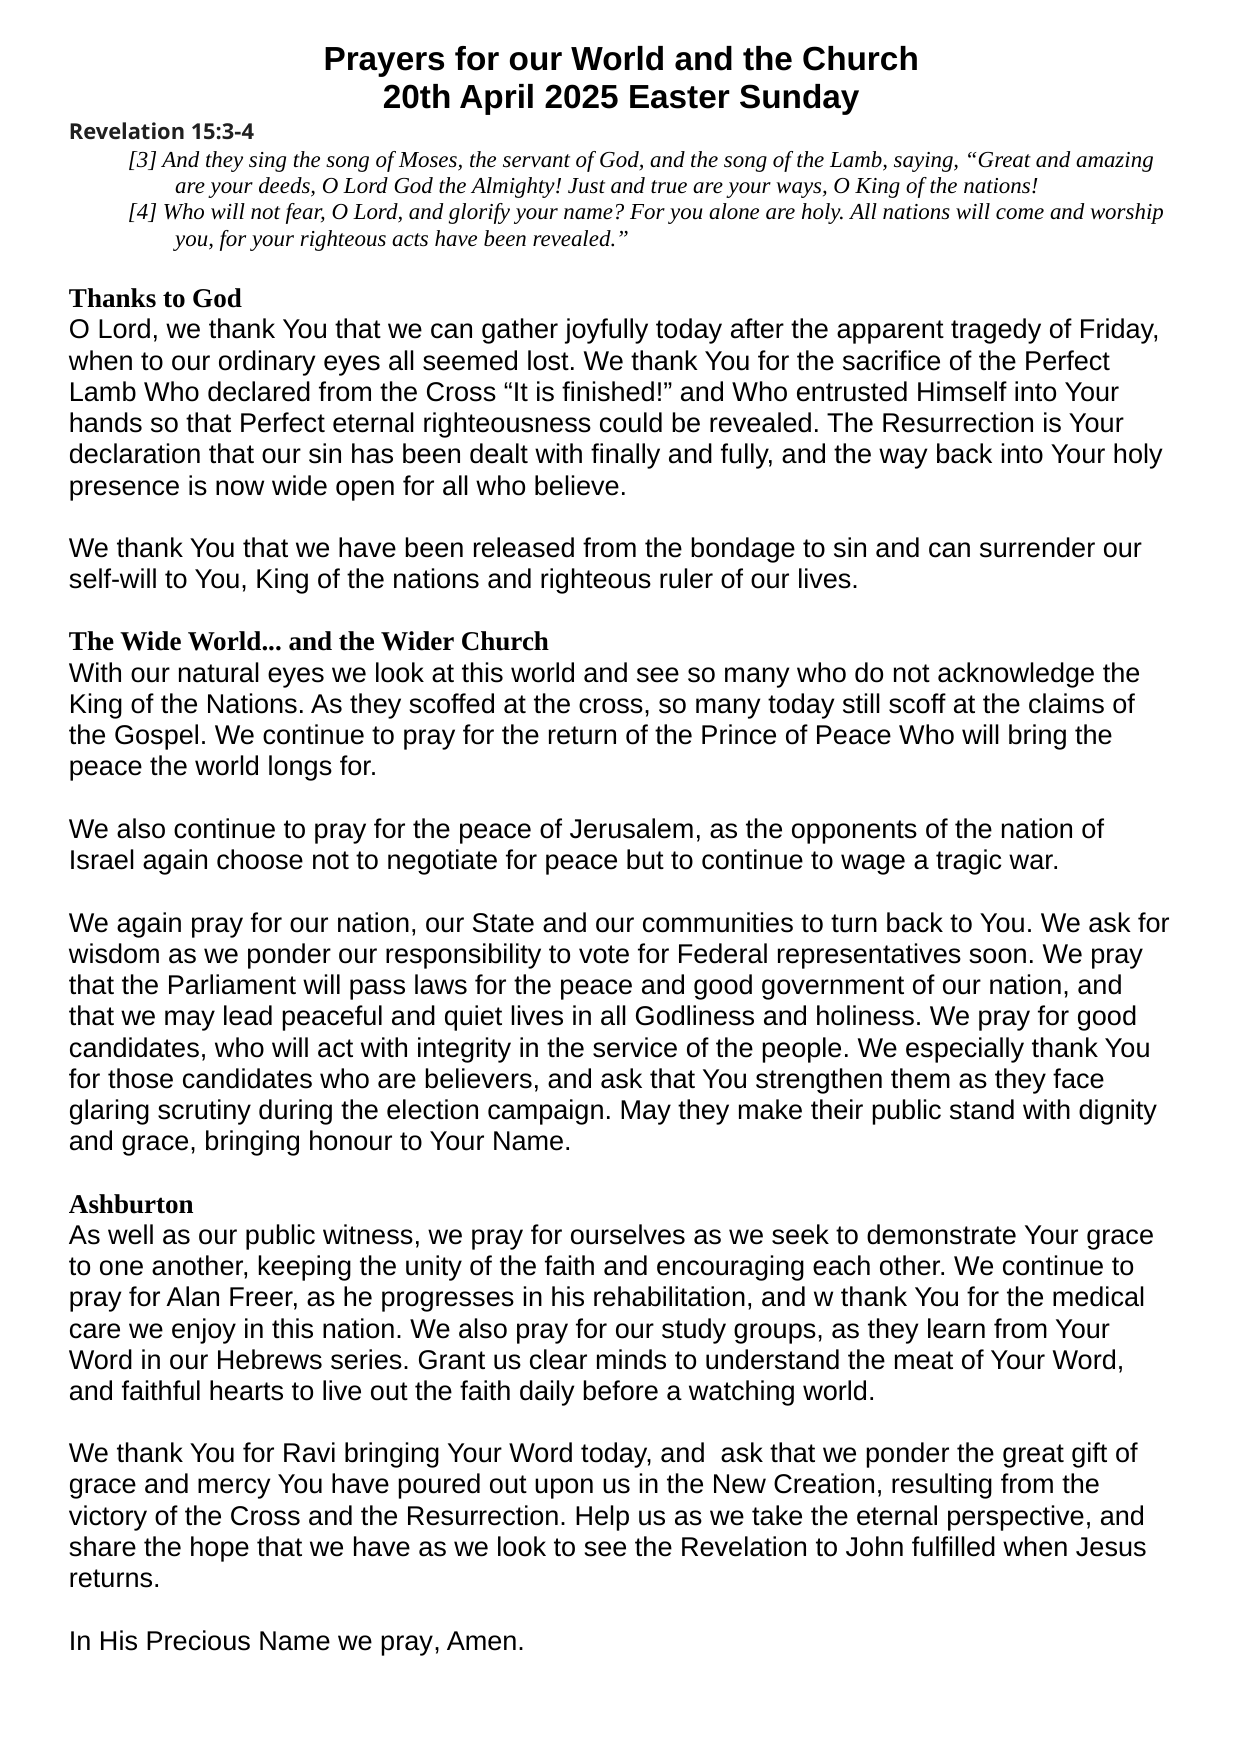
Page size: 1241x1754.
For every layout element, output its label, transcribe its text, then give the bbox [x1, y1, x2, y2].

text Thanks to God [69, 282, 1173, 313]
text O Lord, we thank You that we can gather joyfully today after the apparent tragedy of Friday, when to our ordinary eyes all seemed lost. We thank You for the sacrifice of the Perfect Lamb Who declared from the Cross “It is finished!” and Who entrusted Himself into Your hands so that Perfect eternal righteousness could be revealed. The Resurrection is Your declaration that our sin has been dealt with finally and fully, and the way back into Your holy presence is now wide open for all who believe. [69, 313, 1173, 501]
text Revelation 15:3-4 [69, 116, 1173, 146]
text [3] And they sing the song of Moses, the servant of God, and the song of the Lamb, saying, “Great and amazing are your deeds, O Lord God the Almighty! Just and true are your ways, O King of the nations! [128, 146, 1173, 198]
text 20th April 2025 Easter Sunday [69, 77, 1173, 116]
text As well as our public witness, we pray for ourselves as we seek to demonstrate Your grace to one another, keeping the unity of the faith and encouraging each other. We continue to pray for Alan Freer, as he progresses in his rehabilitation, and w thank You for the medical care we enjoy in this nation. We also pray for our study groups, as they learn from Your Word in our Hebrews series. Grant us clear minds to understand the meat of Your Word, and faithful hearts to live out the faith daily before a watching world. [69, 1219, 1173, 1406]
text [4] Who will not fear, O Lord, and glorify your name? For you alone are holy. All nations will come and worship you, for your righteous acts have been revealed.” [128, 198, 1173, 251]
text Ashburton [69, 1188, 1173, 1219]
text In His Precious Name we pray, Amen. [69, 1625, 1173, 1656]
text We thank You that we have been released from the bondage to sin and can surrender our self-will to You, King of the nations and righteous ruler of our lives. [69, 532, 1173, 594]
text We also continue to pray for the peace of Jerusalem, as the opponents of the nation of Israel again choose not to negotiate for peace but to continue to wage a tragic war. [69, 813, 1173, 875]
text Prayers for our World and the Church [69, 39, 1173, 77]
text We thank You for Ravi bringing Your Word today, and ask that we ponder the great gift of grace and mercy You have poured out upon us in the New Creation, resulting from the victory of the Cross and the Resurrection. Help us as we take the eternal perspective, and share the hope that we have as we look to see the Revelation to John fulfilled when Jesus returns. [69, 1437, 1173, 1593]
text We again pray for our nation, our State and our communities to turn back to You. We ask for wisdom as we ponder our responsibility to vote for Federal representatives soon. We pray that the Parliament will pass laws for the peace and good government of our nation, and that we may lead peaceful and quiet lives in all Godliness and holiness. We pray for good candidates, who will act with integrity in the service of the people. We especially thank You for those candidates who are believers, and ask that You strengthen them as they face glaring scrutiny during the election campaign. May they make their public stand with dignity and grace, bringing honour to Your Name. [69, 907, 1173, 1157]
text The Wide World... and the Wider Church [69, 625, 1173, 657]
text With our natural eyes we look at this world and see so many who do not acknowledge the King of the Nations. As they scoffed at the cross, so many today still scoff at the claims of the Gospel. We continue to pray for the return of the Prince of Peace Who will bring the peace the world longs for. [69, 657, 1173, 782]
